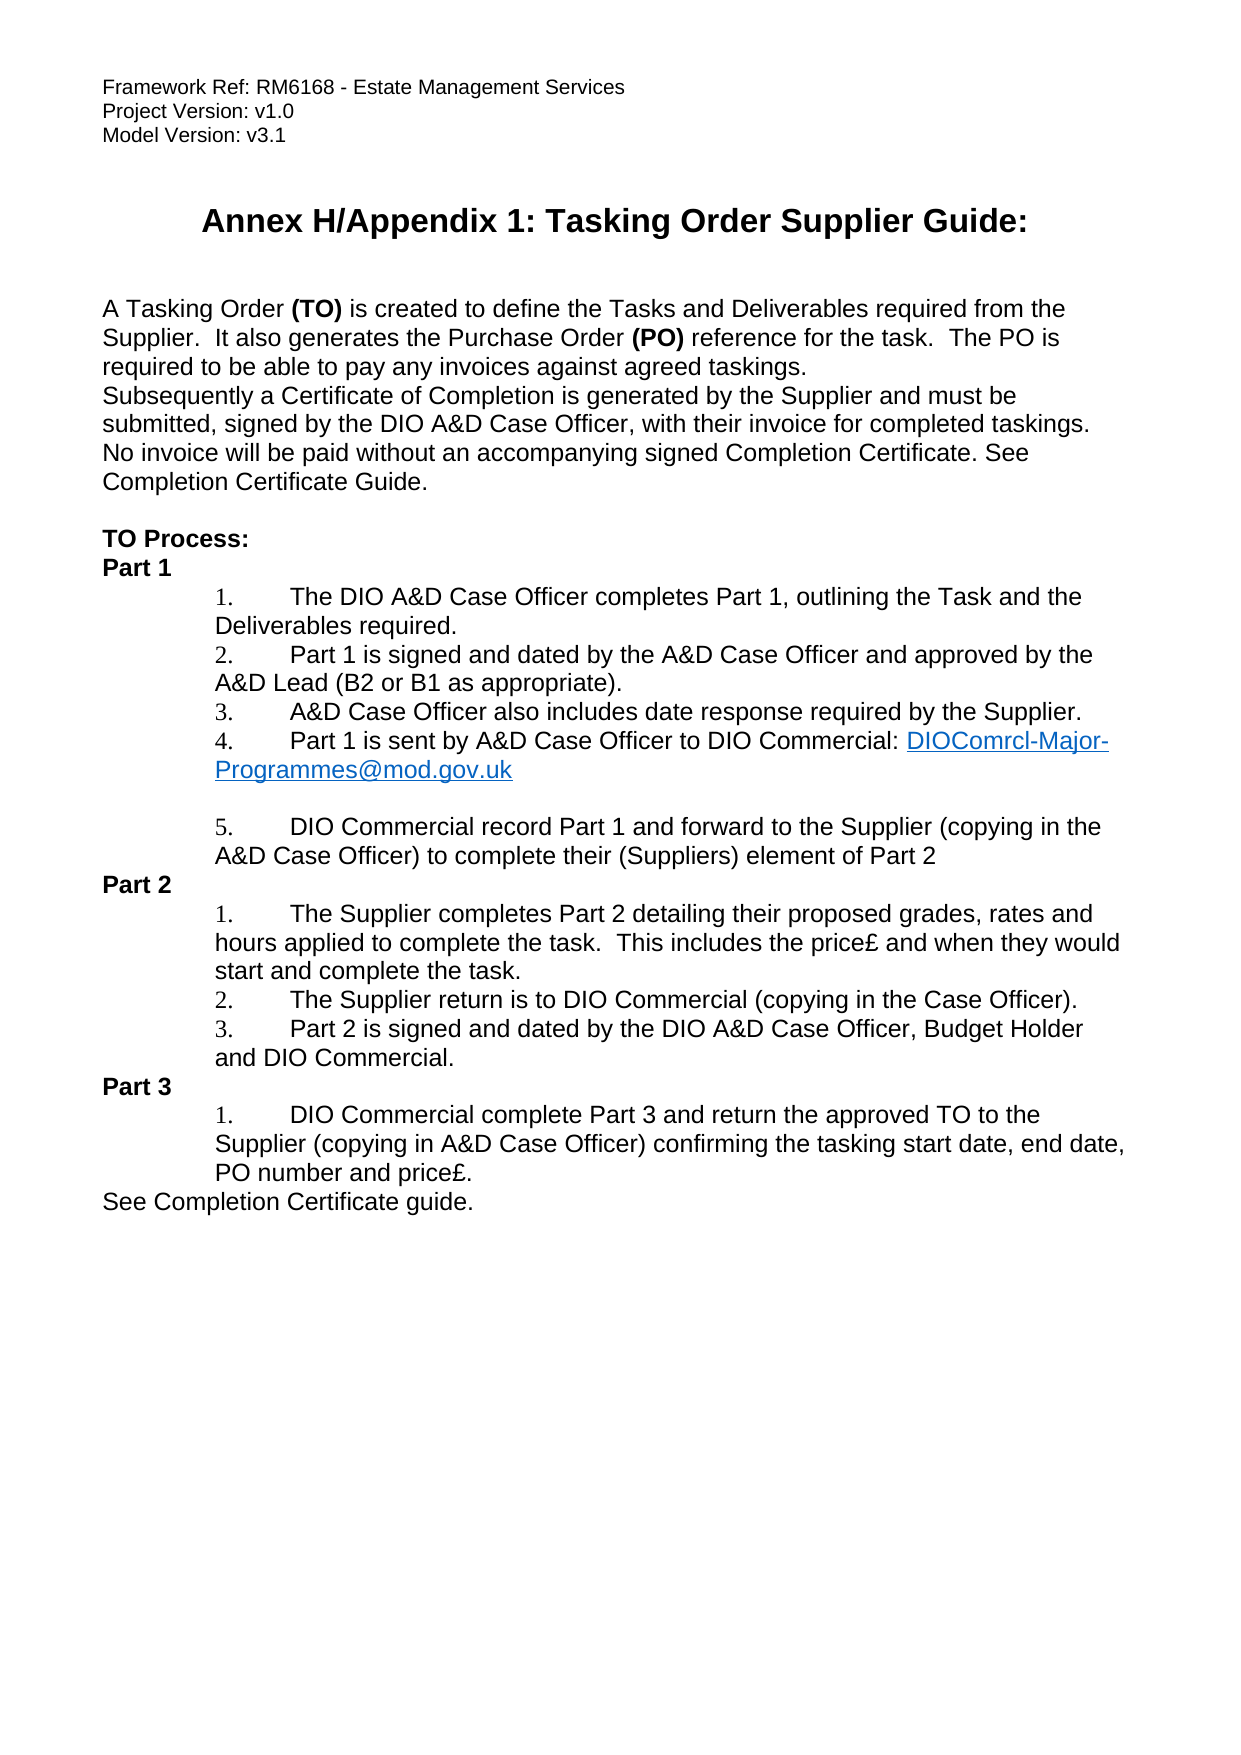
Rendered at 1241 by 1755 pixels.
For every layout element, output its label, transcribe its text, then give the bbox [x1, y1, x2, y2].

text A Tasking Order (TO) is created to define the Tasks and Deliverables required from the Supplier. It also generates the Purchase Order (PO) reference for the task. The PO is required to be able to pay any invoices against agreed taskings. [102, 294, 1128, 381]
text TO Process: [102, 524, 1128, 553]
list The Supplier completes Part 2 detailing their proposed grades, rates and hours applied to complete the task. This includes the price£ and when they would start and complete the task. [214, 899, 1128, 985]
list DIO Commercial record Part 1 and forward to the Supplier (copying in the A&D Case Officer) to complete their (Suppliers) element of Part 2 [214, 812, 1128, 870]
list The DIO A&D Case Officer completes Part 1, outlining the Task and the Deliverables required. [214, 582, 1128, 639]
text Subsequently a Certificate of Completion is generated by the Supplier and must be submitted, signed by the DIO A&D Case Officer, with their invoice for completed taskings. No invoice will be paid without an accompanying signed Completion Certificate. See Completion Certificate Guide. [102, 381, 1128, 496]
text Part 1 [102, 553, 1128, 582]
text See Completion Certificate guide. [102, 1187, 1128, 1215]
list Part 2 is signed and dated by the DIO A&D Case Officer, Budget Holder and DIO Commercial. [214, 1014, 1128, 1072]
list Part 1 is signed and dated by the A&D Case Officer and approved by the A&D Lead (B2 or B1 as appropriate). [214, 639, 1128, 697]
list The Supplier return is to DIO Commercial (copying in the Case Officer). [214, 985, 1128, 1014]
text Part 3 [102, 1072, 1128, 1100]
text Annex H/Appendix 1: Tasking Order Supplier Guide: [102, 201, 1128, 239]
list A&D Case Officer also includes date response required by the Supplier. [214, 697, 1128, 726]
text Part 2 [102, 870, 1128, 899]
list DIO Commercial complete Part 3 and return the approved TO to the Supplier (copying in A&D Case Officer) confirming the tasking start date, end date, PO number and price£. [214, 1100, 1128, 1187]
list Part 1 is sent by A&D Case Officer to DIO Commercial: DIOComrcl-Major-Programmes@mod.gov.uk [214, 726, 1128, 784]
